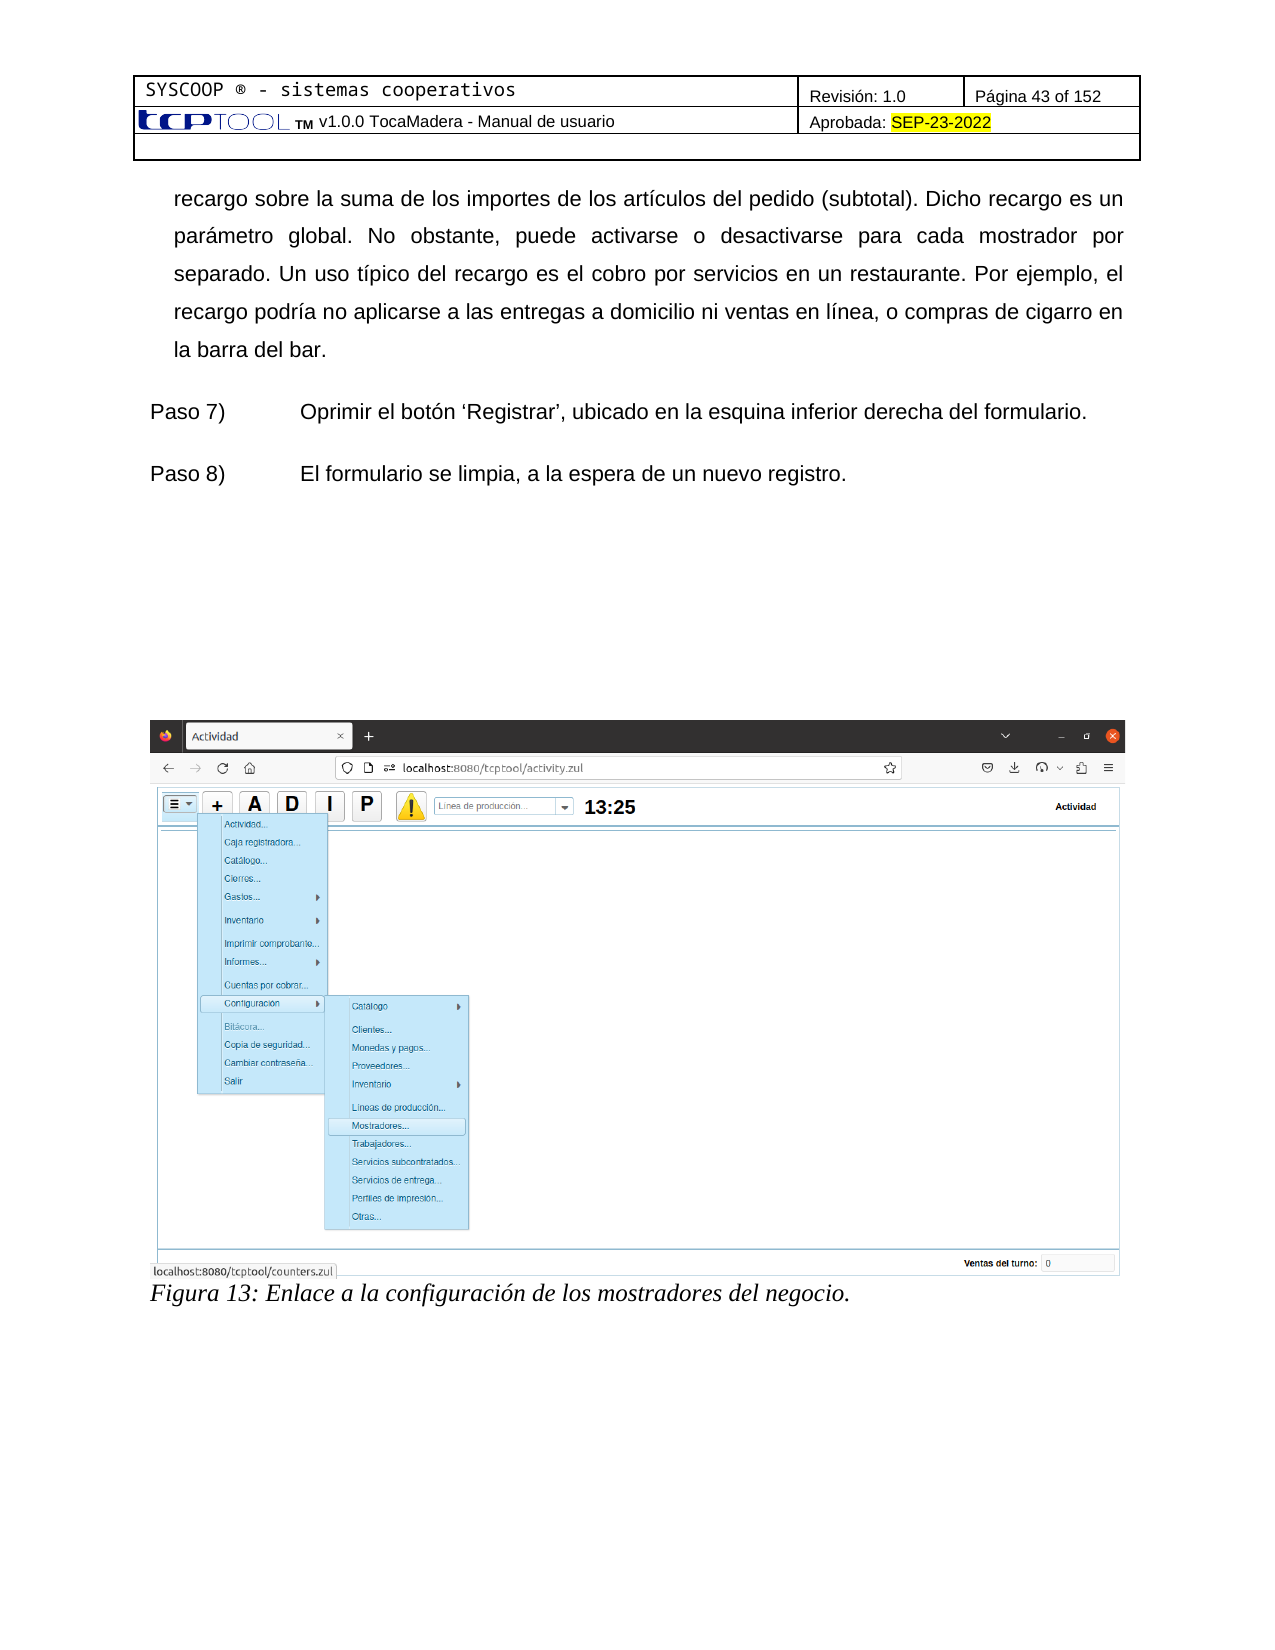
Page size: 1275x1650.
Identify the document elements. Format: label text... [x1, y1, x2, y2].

list Oprimir el botón ‘Registrar’, ubicado en la esquina inferior derecha del formulario. [150, 399, 1125, 424]
picture [150, 720, 1125, 1279]
list recargo sobre la suma de los importes de los artículos del pedido (subtotal). Dicho recargo es un parámetro global. No obstante, puede activarse o desactivarse para cada mostrador por separado. Un uso típico del recargo es el cobro por servicios en un restaurante. Por ejemplo, el recargo podría no aplicarse a las entregas a domicilio ni ventas en línea, o compras de cigarro en la barra del bar. [150, 186, 1125, 362]
picture [138, 110, 290, 130]
list El formulario se limpia, a la espera de un nuevo registro. [150, 460, 1125, 486]
text Figura 13: Enlace a la configuración de los mostradores del negocio. [150, 1279, 1125, 1307]
